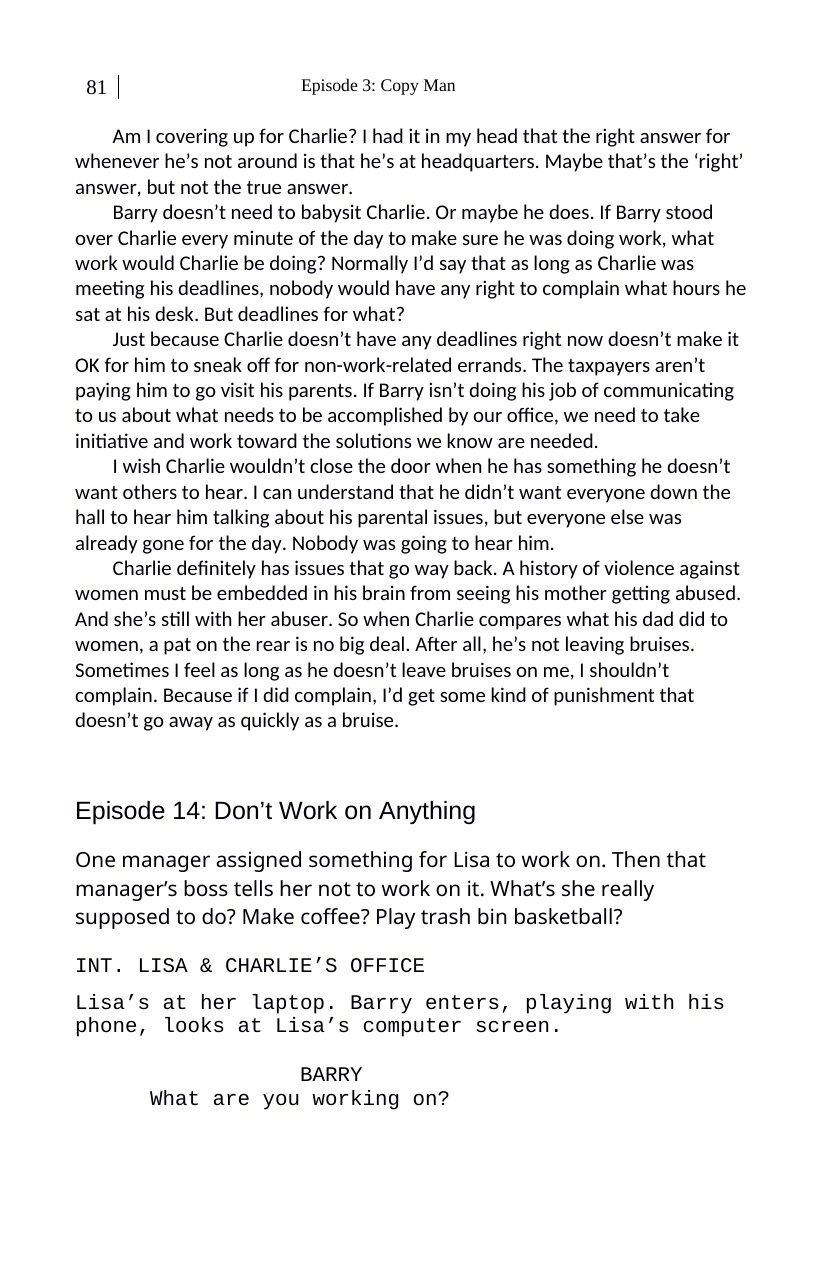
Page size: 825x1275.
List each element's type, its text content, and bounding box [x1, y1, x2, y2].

text Barry doesn’t need to babysit Charlie. Or maybe he does. If Barry stood over Charlie every minute of the day to make sure he was doing work, what work would Charlie be doing? Normally I’d say that as long as Charlie was meeting his deadlines, nobody would have any right to complain what hours he sat at his desk. But deadlines for what? [75, 199, 750, 326]
subtitle INT. LISA & CHARLIE’S OFFICE [75, 956, 750, 979]
text BARRY [75, 1064, 750, 1088]
text Lisa’s at her laptop. Barry enters, playing with his phone, looks at Lisa’s computer screen. [75, 992, 750, 1039]
text What are you working on? [150, 1088, 675, 1111]
subtitle Episode 14: Don’t Work on Anything [75, 796, 750, 824]
text Charlie definitely has issues that go way back. A history of violence against women must be embedded in his brain from seeing his mother getting abused. And she’s still with her abuser. So when Charlie compares what his dad did to women, a pat on the rear is no big deal. After all, he’s not leaving bruises. Sometimes I feel as long as he doesn’t leave bruises on me, I shouldn’t complain. Because if I did complain, I’d get some kind of punishment that doesn’t go away as quickly as a bruise. [75, 555, 750, 733]
text I wish Charlie wouldn’t close the door when he has something he doesn’t want others to hear. I can understand that he didn’t want everyone down the hall to hear him talking about his parental issues, but everyone else was already gone for the day. Nobody was going to hear him. [75, 453, 750, 555]
text Just because Charlie doesn’t have any deadlines right now doesn’t make it OK for him to sneak off for non-work-related errands. The taxpayers aren’t paying him to go visit his parents. If Barry isn’t doing his job of communicating to us about what needs to be accomplished by our office, we need to take initiative and work toward the solutions we know are needed. [75, 326, 750, 453]
text Am I covering up for Charlie? I had it in my head that the right answer for whenever he’s not around is that he’s at headquarters. Maybe that’s the ‘right’ answer, but not the true answer. [75, 123, 750, 199]
text One manager assigned something for Lisa to work on. Then that manager’s boss tells her not to work on it. What’s she really supposed to do? Make coffee? Play trash bin basketball? [75, 845, 750, 931]
